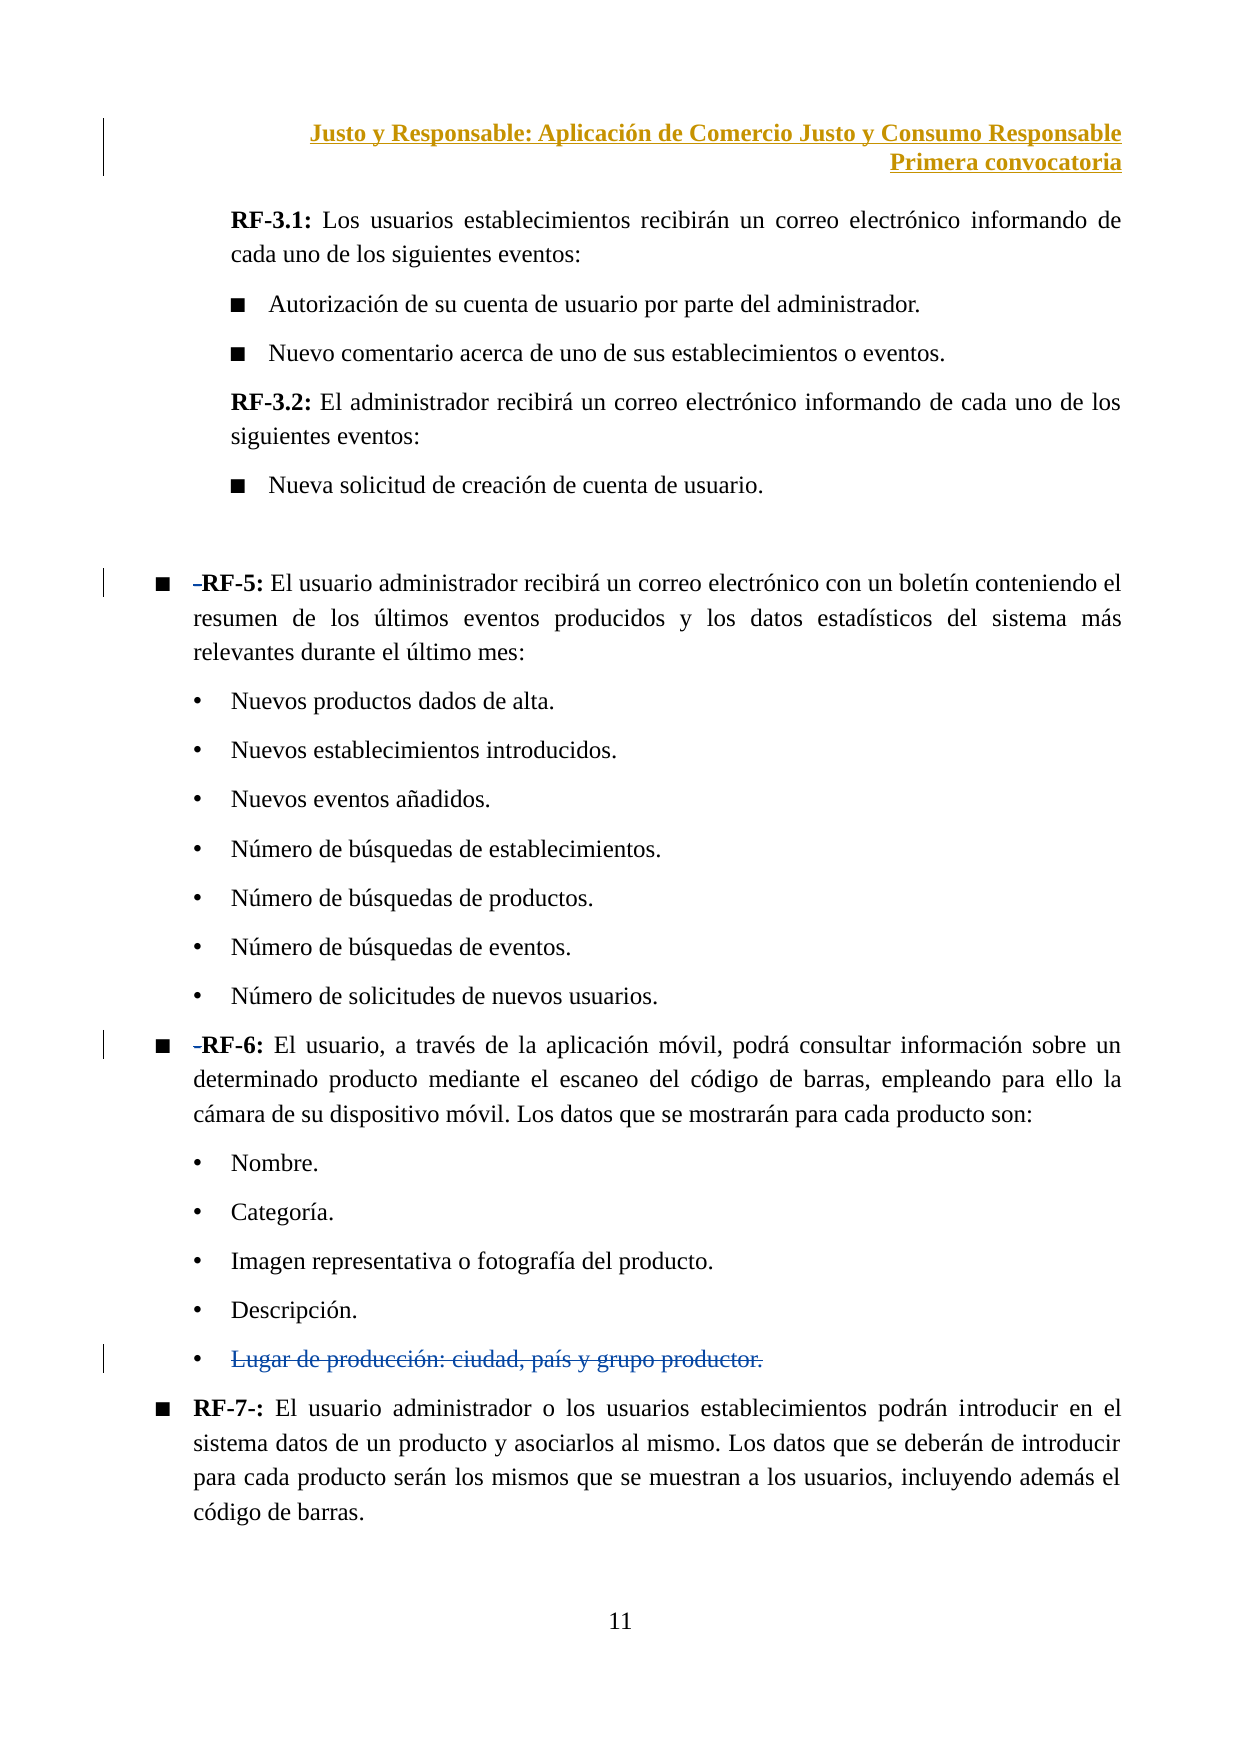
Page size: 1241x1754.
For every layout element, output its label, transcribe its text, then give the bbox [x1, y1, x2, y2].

list RF-3.2: El administrador recibirá un correo electrónico informando de cada uno de los siguientes eventos: [193, 387, 1122, 450]
list Nuevos eventos añadidos. [193, 784, 1122, 813]
list RF-6: El usuario, a través de la aplicación móvil, podrá consultar información sobre un determinado producto mediante el escaneo del código de barras, empleando para ello la cámara de su dispositivo móvil. Los datos que se mostrarán para cada producto son: [156, 1030, 1122, 1128]
list Número de búsquedas de productos. [193, 883, 1122, 911]
list Número de búsquedas de establecimientos. [193, 834, 1122, 862]
list Categoría. [193, 1197, 1122, 1226]
list Nuevos productos dados de alta. [193, 686, 1122, 715]
list Nombre. [193, 1148, 1122, 1177]
list Imagen representativa o fotografía del producto. [193, 1246, 1122, 1275]
list RF-5: El usuario administrador recibirá un correo electrónico con un boletín conteniendo el resumen de los últimos eventos producidos y los datos estadísticos del sistema más relevantes durante el último mes: [156, 568, 1122, 666]
list RF-3.1: Los usuarios establecimientos recibirán un correo electrónico informando de cada uno de los siguientes eventos: [193, 205, 1122, 268]
list Nueva solicitud de creación de cuenta de usuario. [231, 470, 1122, 499]
list Nuevo comentario acerca de uno de sus establecimientos o eventos. [231, 338, 1122, 366]
list Autorización de su cuenta de usuario por parte del administrador. [231, 289, 1122, 317]
list Descripción. [193, 1295, 1122, 1324]
list Nuevos establecimientos introducidos. [193, 736, 1122, 764]
list Número de solicitudes de nuevos usuarios. [193, 981, 1122, 1009]
list Número de búsquedas de eventos. [193, 932, 1122, 961]
list RF-7-: El usuario administrador o los usuarios establecimientos podrán introducir en el sistema datos de un producto y asociarlos al mismo. Los datos que se deberán de introducir para cada producto serán los mismos que se muestran a los usuarios, incluyendo además el código de barras. [156, 1393, 1122, 1525]
